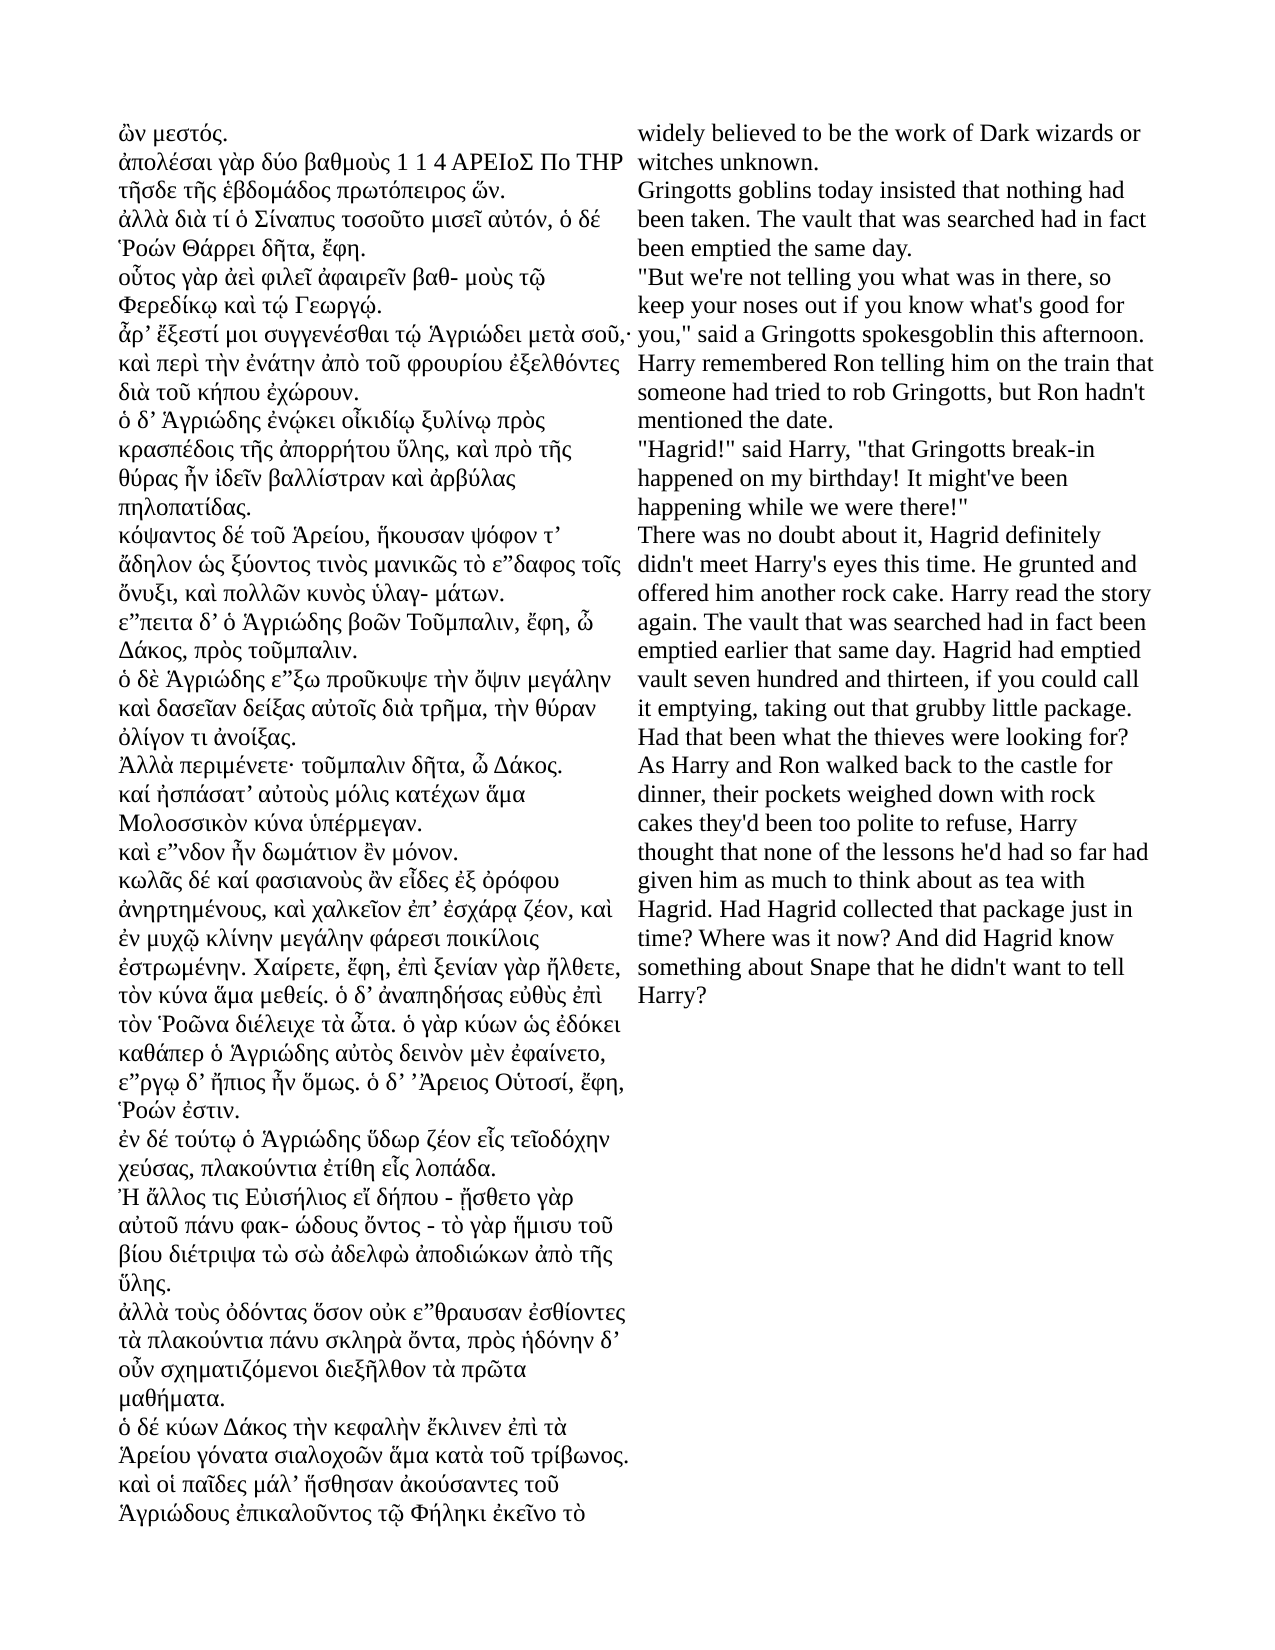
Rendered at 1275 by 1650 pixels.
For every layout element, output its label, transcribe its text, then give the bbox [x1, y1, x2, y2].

table_cell ὢν μεστός. ἀπολέσαι γὰρ δύο βαθμοὺς 1 1 4 ΑΡΕΙοΣ Πο ΤΗΡ τῆσδε τῆς ἑβδομάδος πρωτόπειρος ὥν. ἀλλὰ διὰ τί ὁ Σίναπυς τοσοῦτο μισεῖ αὐτόν, ὁ δέ Ῥοών Θάρρει δῆτα, ἔφη. οὗτος γὰρ ἀεὶ φιλεῖ ἀφαιρεῖν βαθ- μοὺς τῷ Φερεδίκῳ καὶ τῴ Γεωργῴ. ἆρ’ ἔξεστί μοι συγγενέσθαι τῴ Ἁγριώδει μετὰ σοῦ,· καὶ περὶ τὴν ἐνάτην ἀπὸ τοῦ φρουρίου ἐξελθόντες διὰ τοῦ κήπου ἐχώρουν. ὁ δ’ Ἁγριώδης ἐνῴκει οἶκιδίῳ ξυλίνῳ πρὸς κρασπέδοις τῆς ἀπορρήτου ὕλης, καὶ πρὸ τῆς θύρας ἦν ἰδεῖν βαλλίστραν καὶ ἀρβύλας πηλοπατίδας. κόψαντος δέ τοῦ Ἁρείου, ἥκουσαν ψόφον τ’ ἄδηλον ὡς ξύοντος τινὸς μανικῶς τὸ ε”δαφος τοῖς ὄνυξι, καὶ πολλῶν κυνὸς ὑλαγ- μάτων. ε”πειτα δ’ ὁ Ἁγριώδης βοῶν Τοῦμπαλιν, ἔφη, ὦ Δάκος, πρὸς τοῦμπαλιν. ὁ δὲ Ἁγριώδης ε”ξω προῦκυψε τὴν ὄψιν μεγάλην καὶ δασεῖαν δείξας αὐτοῖς διὰ τρῆμα, τὴν θύραν ὀλίγον τι ἀνοίξας. Ἀλλὰ περιμένετε· τοῦμπαλιν δῆτα, ὦ Δάκος. καί ἠσπάσατ’ αὐτοὺς μόλις κατέχων ἅμα Μολοσσικὸν κύνα ὑπέρμεγαν. καὶ ε”νδον ἦν δωμάτιον ἒν μόνον. κωλᾶς δέ καί φασιανοὺς ἂν εἶδες ἐξ ὀρόφου ἀνηρτημένους, καὶ χαλκεῖον ἐπ’ ἐσχάρᾳ ζέον, καὶ ἐν μυχῷ κλίνην μεγάλην φάρεσι ποικίλοις ἐστρωμένην. Χαίρετε, ἔφη, ἐπὶ ξενίαν γὰρ ἤλθετε, τὸν κύνα ἅμα μεθείς. ὁ δ’ ἀναπηδήσας εὐθὺς ἐπὶ τὸν Ῥοῶνα διέλειχε τὰ ὦτα. ὁ γὰρ κύων ὡς ἐδόκει καθάπερ ὁ Ἁγριώδης αὐτὸς δεινὸν μὲν ἐφαίνετο, ε”ργῳ δ’ ἤπιος ἦν ὅμως. ὁ δ’ ’Ἀρειος Οὑτοσί, ἔφη, Ῥοών ἐστιν. ἐν δέ τούτῳ ὁ Ἁγριώδης ὕδωρ ζέον εἷς τεῖοδόχην χεύσας, πλακούντια ἐτίθη εἷς λοπάδα. Ἠ ἄλλος τις Εὐισήλιος εἴ δήπου - ᾔσθετο γὰρ αὐτοῦ πάνυ φακ- ώδους ὄντος - τὸ γὰρ ἥμισυ τοῦ βίου διέτριψα τὼ σὼ ἀδελφὼ ἀποδιώκων ἀπὸ τῆς ὕλης. ἀλλὰ τοὺς ὀδόντας ὅσον οὐκ ε”θραυσαν ἐσθίοντες τὰ πλακούντια πάνυ σκληρὰ ὄντα, πρὸς ἡδόνην δ’ οὖν σχηματιζόμενοι διεξῆλθον τὰ πρῶτα μαθήματα. ὁ δέ κύων Δάκος τὴν κεφαλὴν ἔκλινεν ἐπὶ τὰ Ἁρείου γόνατα σιαλοχοῶν ἅμα κατὰ τοῦ τρίβωνος. καὶ οἱ παῖδες μάλ’ ἥσθησαν ἀκούσαντες τοῦ Ἁγριώδους ἐπικαλοῦντος τῷ Φήληκι ἐκεῖνο τὸ [118, 118, 637, 1527]
table_cell widely believed to be the work of Dark wizards or witches unknown. Gringotts goblins today insisted that nothing had been taken. The vault that was searched had in fact been emptied the same day. "But we're not telling you what was in there, so keep your noses out if you know what's good for you," said a Gringotts spokesgoblin this afternoon. Harry remembered Ron telling him on the train that someone had tried to rob Gringotts, but Ron hadn't mentioned the date. "Hagrid!" said Harry, "that Gringotts break-in happened on my birthday! It might've been happening while we were there!" There was no doubt about it, Hagrid definitely didn't meet Harry's eyes this time. He grunted and offered him another rock cake. Harry read the story again. The vault that was searched had in fact been emptied earlier that same day. Hagrid had emptied vault seven hundred and thirteen, if you could call it emptying, taking out that grubby little package. Had that been what the thieves were looking for? As Harry and Ron walked back to the castle for dinner, their pockets weighed down with rock cakes they'd been too polite to refuse, Harry thought that none of the lessons he'd had so far had given him as much to think about as tea with Hagrid. Had Hagrid collected that package just in time? Where was it now? And did Hagrid know something about Snape that he didn't want to tell Harry? [637, 118, 1157, 1527]
